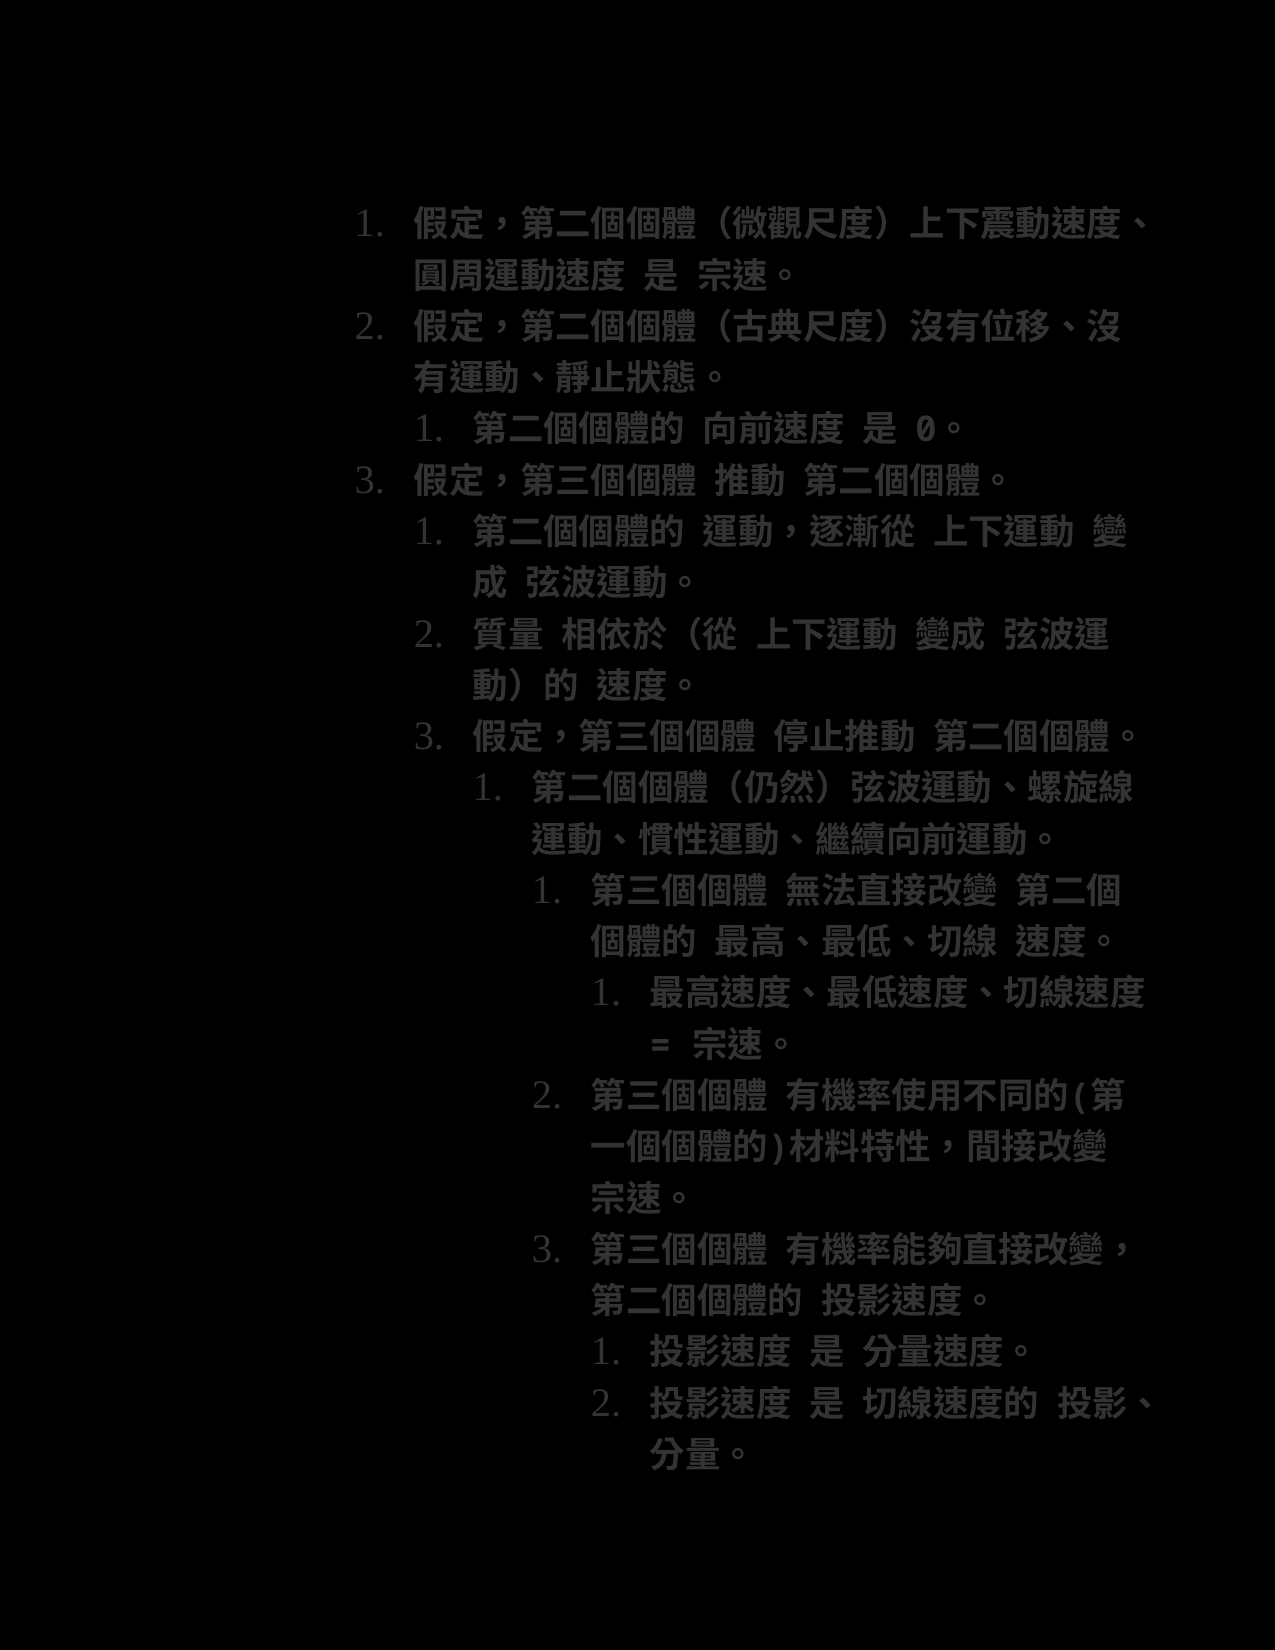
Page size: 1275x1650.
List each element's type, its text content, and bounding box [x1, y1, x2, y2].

list 投影速度 是 分量速度。 [591, 1324, 1157, 1375]
list 假定，第二個個體（微觀尺度）上下震動速度、圓周運動速度 是 宗速。 [354, 196, 1157, 298]
list 第二個個體（仍然）弦波運動、螺旋線運動、慣性運動、繼續向前運動。 [472, 760, 1157, 862]
list 假定，第三個個體 停止推動 第二個個體。 [413, 708, 1157, 760]
list 第三個個體 無法直接改變 第二個個體的 最高、最低、切線 速度。 [532, 862, 1157, 965]
list 第三個個體 有機率能夠直接改變，第二個個體的 投影速度。 [532, 1221, 1157, 1324]
list 第二個個體的 運動，逐漸從 上下運動 變成 弦波運動。 [413, 503, 1157, 606]
list 假定，第二個個體（古典尺度）沒有位移、沒有運動、靜止狀態。 [354, 298, 1157, 401]
list 最高速度、最低速度、切線速度 = 宗速。 [591, 965, 1157, 1067]
list 假定，第三個個體 推動 第二個個體。 [354, 452, 1157, 503]
list 第二個個體的 向前速度 是 0。 [413, 401, 1157, 452]
list 第三個個體 有機率使用不同的(第一個個體的)材料特性，間接改變 宗速。 [532, 1067, 1157, 1221]
list 投影速度 是 切線速度的 投影、分量。 [591, 1375, 1157, 1477]
list 質量 相依於（從 上下運動 變成 弦波運動）的 速度。 [413, 606, 1157, 708]
